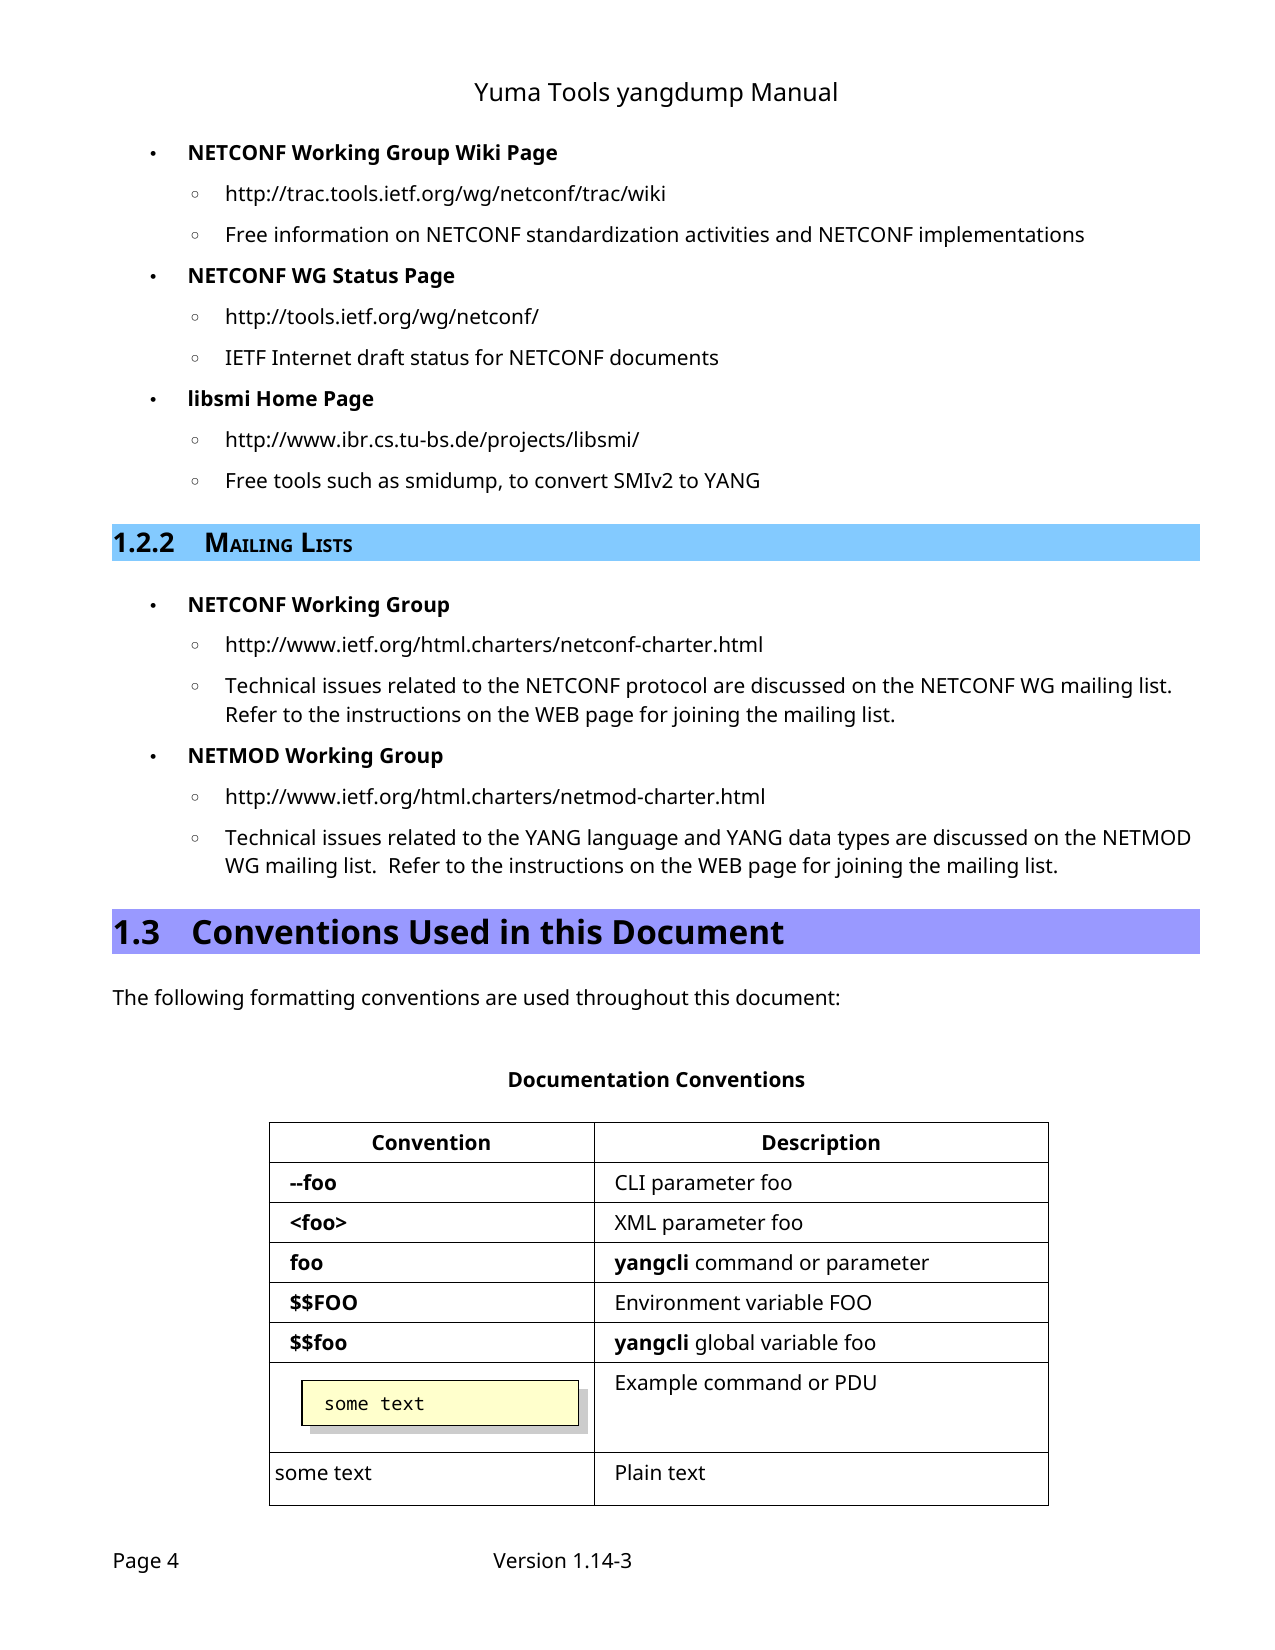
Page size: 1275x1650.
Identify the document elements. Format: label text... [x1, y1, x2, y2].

table_cell foo [270, 1243, 594, 1282]
list http://www.ietf.org/html.charters/netconf-charter.html [187, 631, 1200, 659]
list http://www.ietf.org/html.charters/netmod-charter.html [187, 782, 1200, 810]
text The following formatting conventions are used throughout this document: [112, 983, 1200, 1012]
table_cell some text [270, 1363, 594, 1452]
table_header Convention [270, 1123, 594, 1162]
list libsmi Home Page [150, 384, 1200, 413]
list http://tools.ietf.org/wg/netconf/ [187, 302, 1200, 331]
list IETF Internet draft status for NETCONF documents [187, 343, 1200, 372]
subtitle Conventions Used in this Document [112, 909, 1200, 954]
table_cell Plain text [595, 1453, 1048, 1505]
list Free information on NETCONF standardization activities and NETCONF implementations [187, 220, 1200, 249]
table_cell $$foo [270, 1323, 594, 1362]
list http://www.ibr.cs.tu-bs.de/projects/libsmi/ [187, 425, 1200, 453]
table_cell some text [270, 1453, 594, 1505]
list NETCONF Working Group [150, 590, 1200, 618]
table_cell Example command or PDU [595, 1363, 1048, 1452]
table_cell $$FOO [270, 1283, 594, 1322]
subtitle Documentation Conventions [127, 1065, 1185, 1094]
list NETMOD Working Group [150, 741, 1200, 769]
table_cell Environment variable FOO [595, 1283, 1048, 1322]
list Technical issues related to the YANG language and YANG data types are discussed on the NETMOD WG mailing list. Refer to the instructions on the WEB page for joining the mailing list. [187, 823, 1200, 880]
list http://trac.tools.ietf.org/wg/netconf/trac/wiki [187, 179, 1200, 208]
table_cell yangcli global variable foo [595, 1323, 1048, 1362]
table_cell yangcli command or parameter [595, 1243, 1048, 1282]
table_cell XML parameter foo [595, 1203, 1048, 1242]
table_cell --foo [270, 1163, 594, 1202]
list Technical issues related to the NETCONF protocol are discussed on the NETCONF WG mailing list. Refer to the instructions on the WEB page for joining the mailing list. [187, 672, 1200, 728]
list Free tools such as smidump, to convert SMIv2 to YANG [187, 466, 1200, 494]
table_cell CLI parameter foo [595, 1163, 1048, 1202]
subtitle Mailing Lists [112, 524, 1200, 561]
table_header Description [595, 1123, 1048, 1162]
list NETCONF WG Status Page [150, 261, 1200, 290]
list NETCONF Working Group Wiki Page [150, 138, 1200, 167]
table_cell <foo> [270, 1203, 594, 1242]
